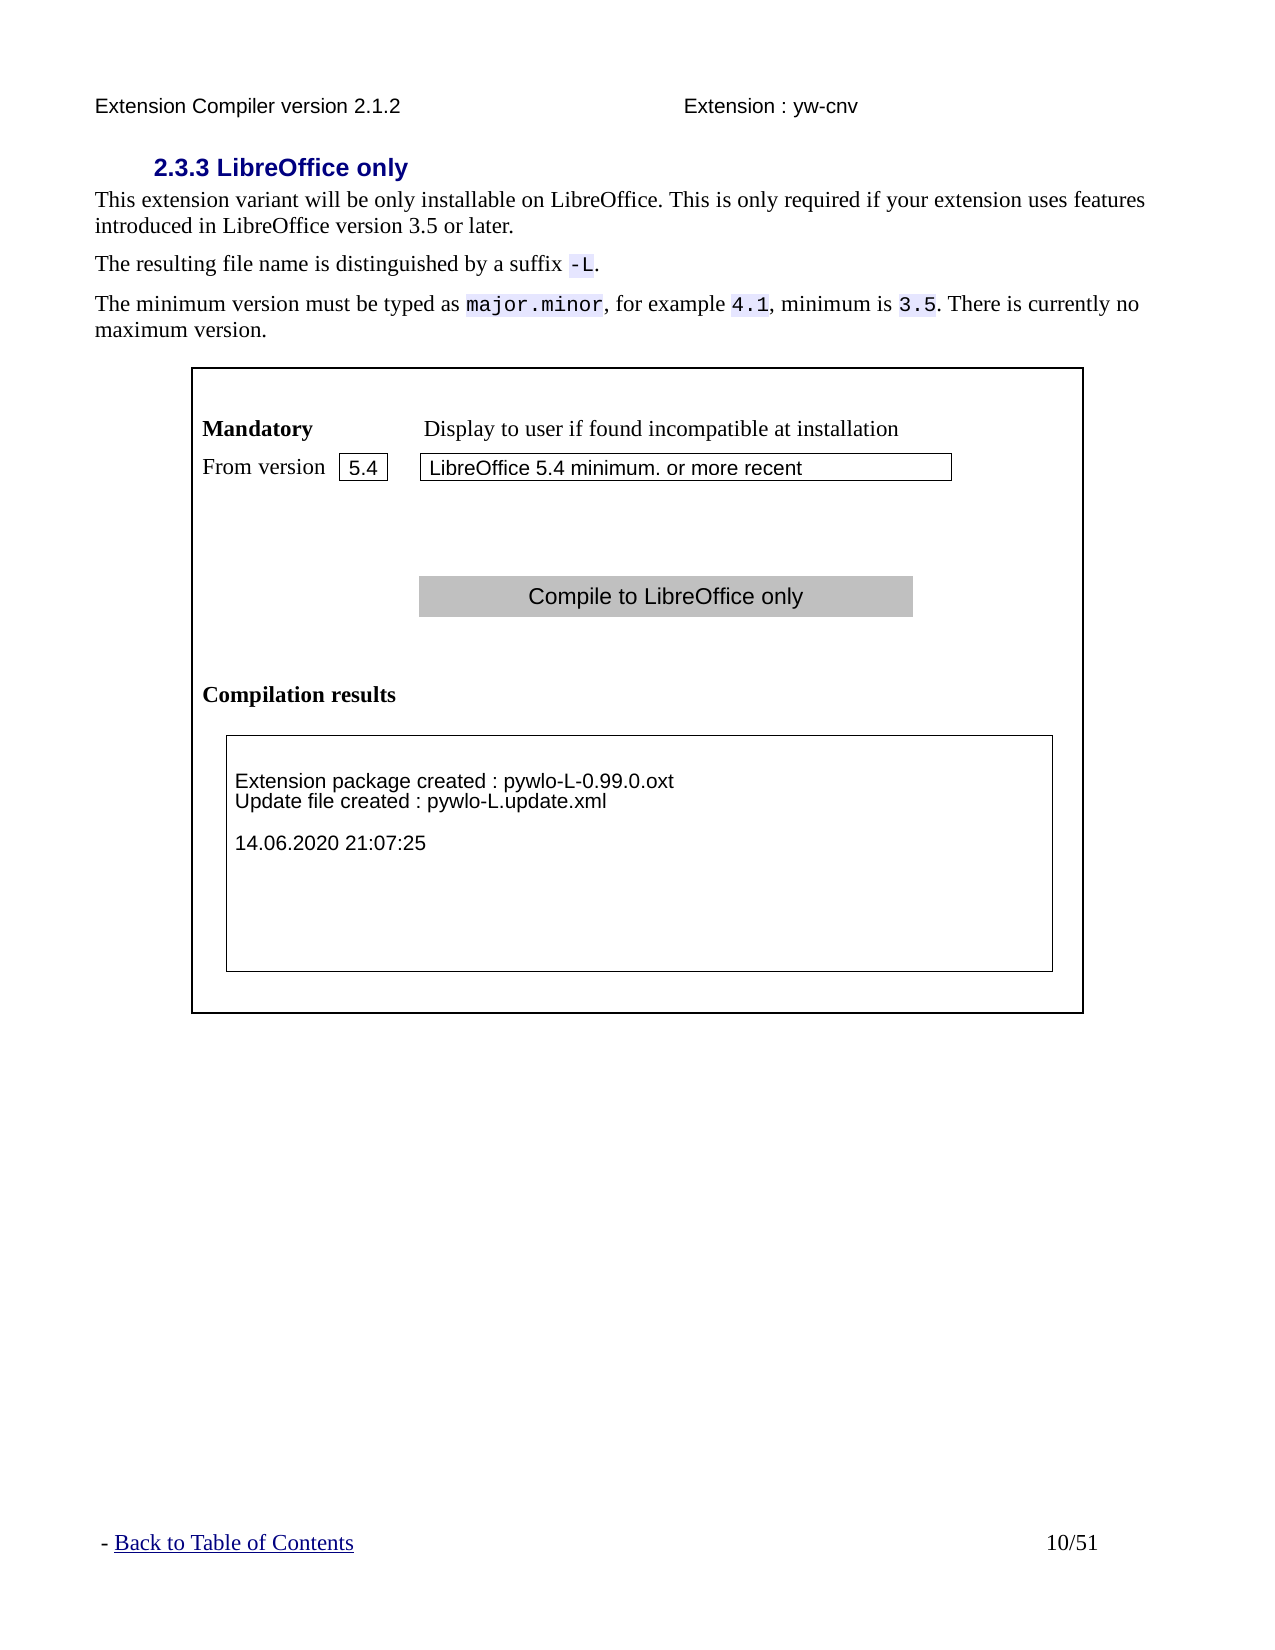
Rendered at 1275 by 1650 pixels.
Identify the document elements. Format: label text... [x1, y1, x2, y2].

text Compilation results [202, 682, 1073, 708]
subtitle LibreOffice only [153, 153, 1181, 181]
text [952, 454, 1073, 480]
text Mandatory Display to user if found incompatible at installation [202, 416, 1073, 442]
text The resulting file name is distinguished by a suffix -L. [94, 251, 1181, 278]
text [388, 454, 420, 480]
text This extension variant will be only installable on LibreOffice. This is only required if your extension uses features introduced in LibreOffice version 3.5 or later. [94, 187, 1181, 238]
text The minimum version must be typed as major.minor, for example 4.1, minimum is 3.5. There is currently no maximum version. [94, 290, 1181, 343]
text From version [202, 454, 339, 480]
